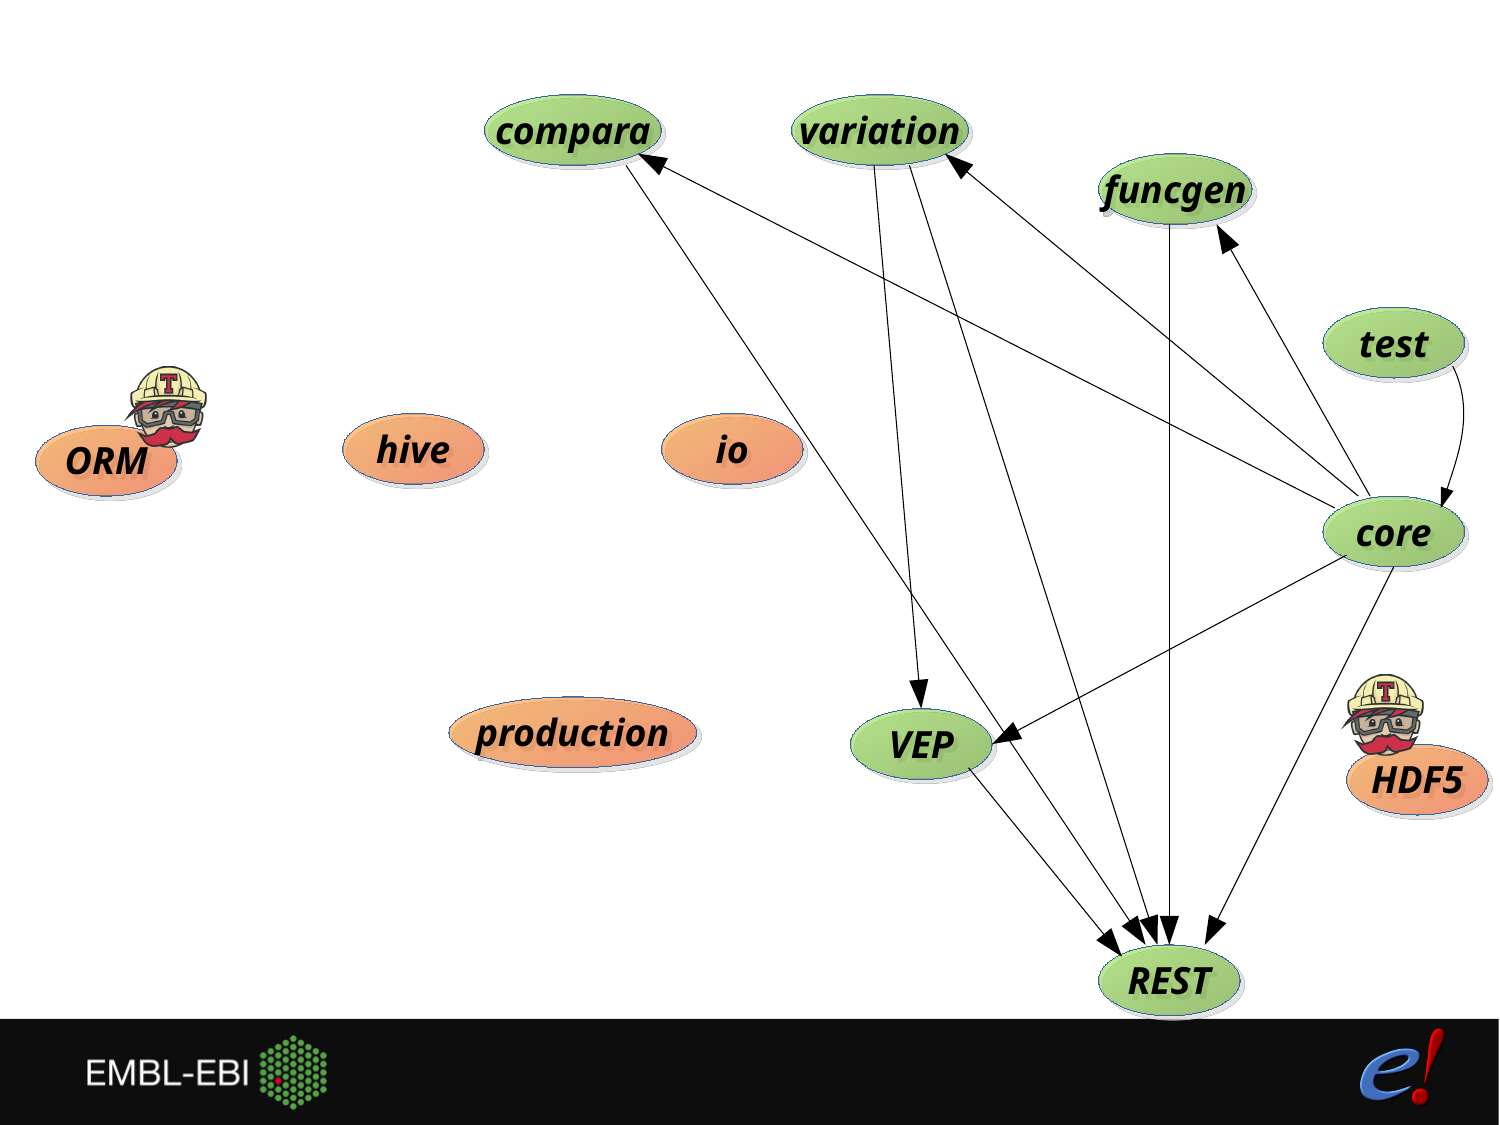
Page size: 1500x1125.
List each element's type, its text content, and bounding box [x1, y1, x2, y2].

text_box variation [791, 94, 969, 166]
picture [1357, 1026, 1448, 1112]
text_box test [1322, 307, 1465, 379]
text_box ORM [35, 425, 178, 497]
picture [1341, 674, 1430, 756]
text_box core [1322, 496, 1465, 567]
text_box hive [342, 413, 485, 485]
text_box REST [1098, 944, 1241, 1016]
text_box production [448, 696, 697, 768]
text_box VEP [850, 708, 993, 780]
text_box funcgen [1098, 153, 1253, 225]
text_box io [661, 413, 804, 485]
text_box HDF5 [1346, 744, 1489, 816]
text_box compara [484, 94, 662, 166]
picture [124, 366, 213, 448]
text_box ORM [128, 448, 139, 467]
picture [87, 1035, 327, 1110]
